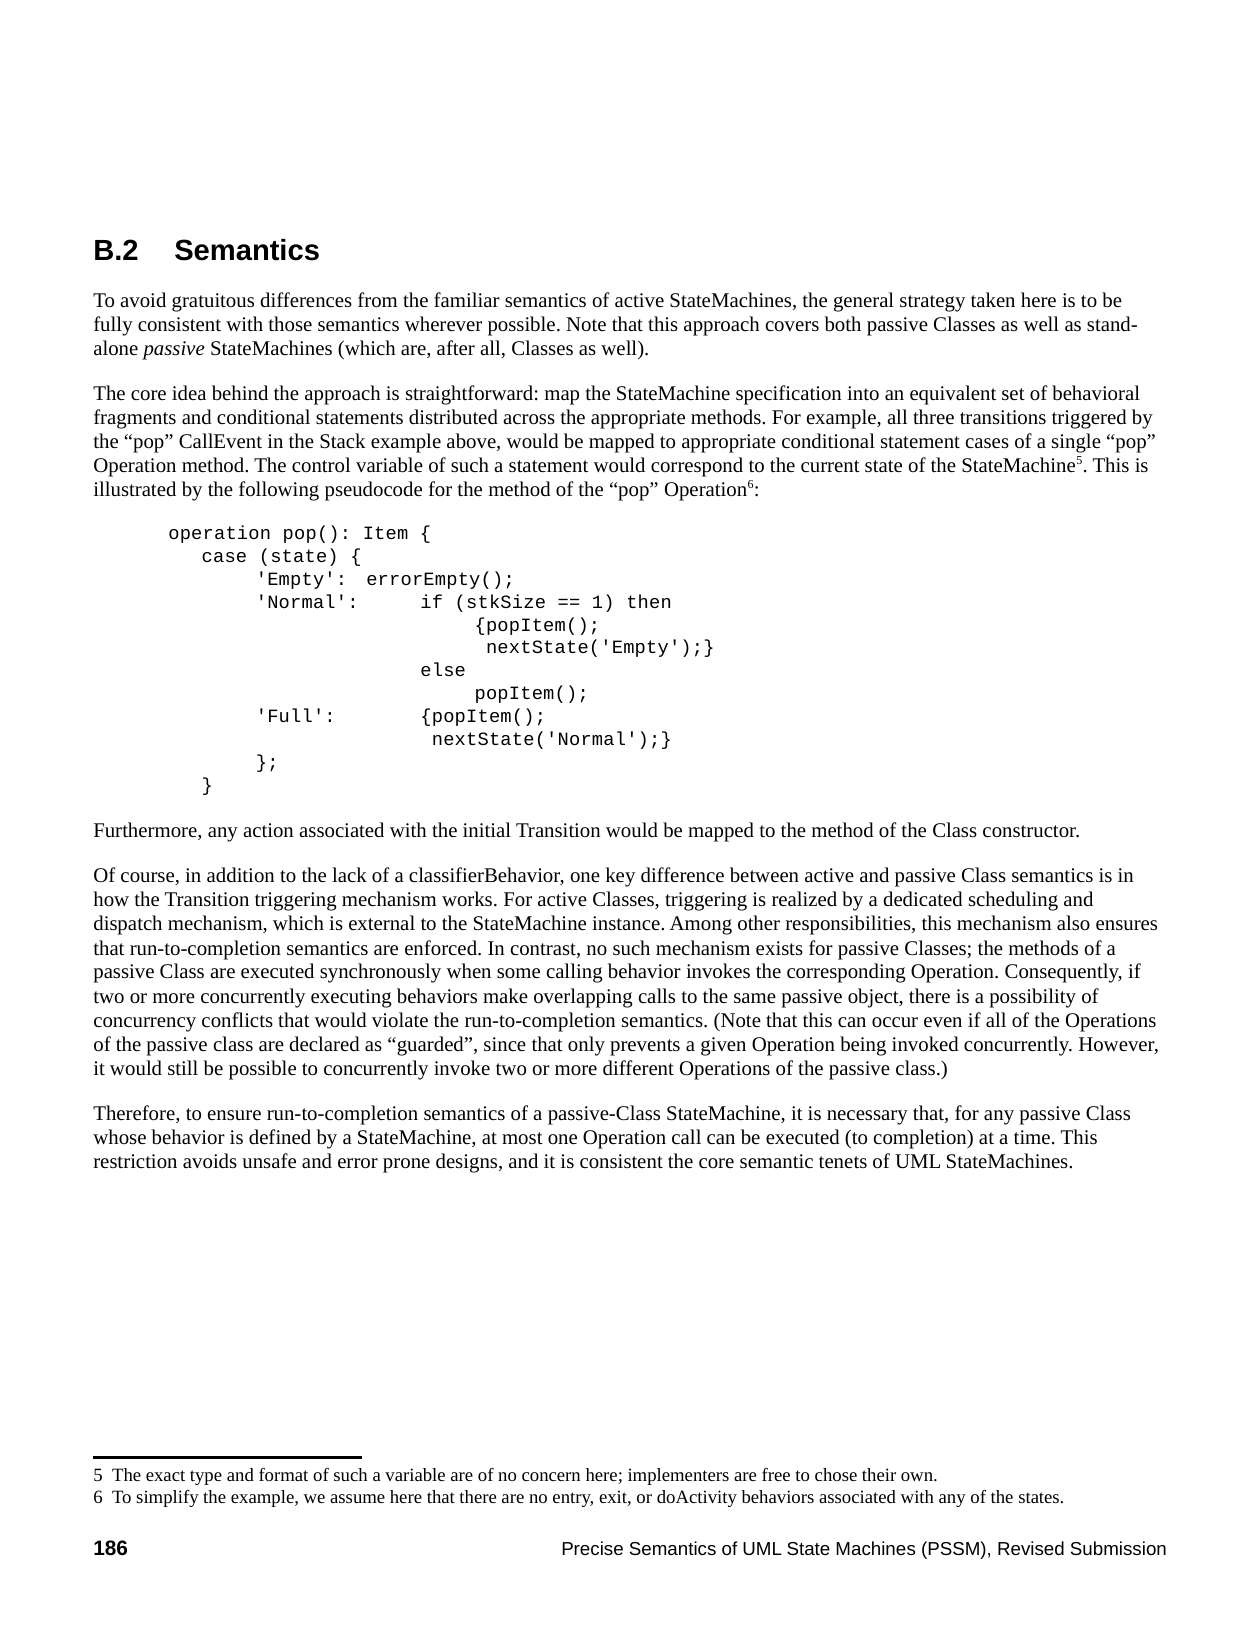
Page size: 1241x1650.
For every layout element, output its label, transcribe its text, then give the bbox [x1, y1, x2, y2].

text To simplify the example, we assume here that there are no entry, exit, or doActivity behaviors associated with any of the states. [93, 1486, 1164, 1507]
text Therefore, to ensure run-to-completion semantics of a passive-Class StateMachine, it is necessary that, for any passive Class whose behavior is defined by a StateMachine, at most one Operation call can be executed (to completion) at a time. This restriction avoids unsafe and error prone designs, and it is consistent the core semantic tenets of UML StateMachines. [93, 1101, 1164, 1173]
text The exact type and format of such a variable are of no concern here; implementers are free to chose their own. [93, 1464, 1164, 1486]
text The core idea behind the approach is straightforward: map the StateMachine specification into an equivalent set of behavioral fragments and conditional statements distributed across the appropriate methods. For example, all three transitions triggered by the “pop” CallEvent in the Stack example above, would be mapped to appropriate conditional statement cases of a single “pop” Operation method. The control variable of such a statement would correspond to the current state of the StateMachine. This is illustrated by the following pseudocode for the method of the “pop” Operation: [93, 381, 1164, 501]
text To avoid gratuitous differences from the familiar semantics of active StateMachines, the general strategy taken here is to be fully consistent with those semantics wherever possible. Note that this approach covers both passive Classes as well as stand-alone passive StateMachines (which are, after all, Classes as well). [93, 287, 1164, 360]
text Furthermore, any action associated with the initial Transition would be mapped to the method of the Class constructor. [93, 818, 1164, 842]
subtitle Semantics [93, 231, 1164, 266]
text Of course, in addition to the lack of a classifierBehavior, one key difference between active and passive Class semantics is in how the Transition triggering mechanism works. For active Classes, triggering is realized by a dedicated scheduling and dispatch mechanism, which is external to the StateMachine instance. Among other responsibilities, this mechanism also ensures that run-to-completion semantics are enforced. In contrast, no such mechanism exists for passive Classes; the methods of a passive Class are executed synchronously when some calling behavior invokes the corresponding Operation. Consequently, if two or more concurrently executing behaviors make overlapping calls to the same passive object, there is a possibility of concurrency conflicts that would violate the run-to-completion semantics. (Note that this can occur even if all of the Operations of the passive class are declared as “guarded”, since that only prevents a given Operation being invoked concurrently. However, it would still be possible to concurrently invoke two or more different Operations of the passive class.) [93, 863, 1164, 1080]
text operation pop(): Item { case (state) { 'Empty': errorEmpty(); 'Normal': if (stkSize == 1) then {popItem(); nextState('Empty');} else popItem(); 'Full': {popItem(); nextState('Normal');} }; } [168, 522, 1164, 797]
